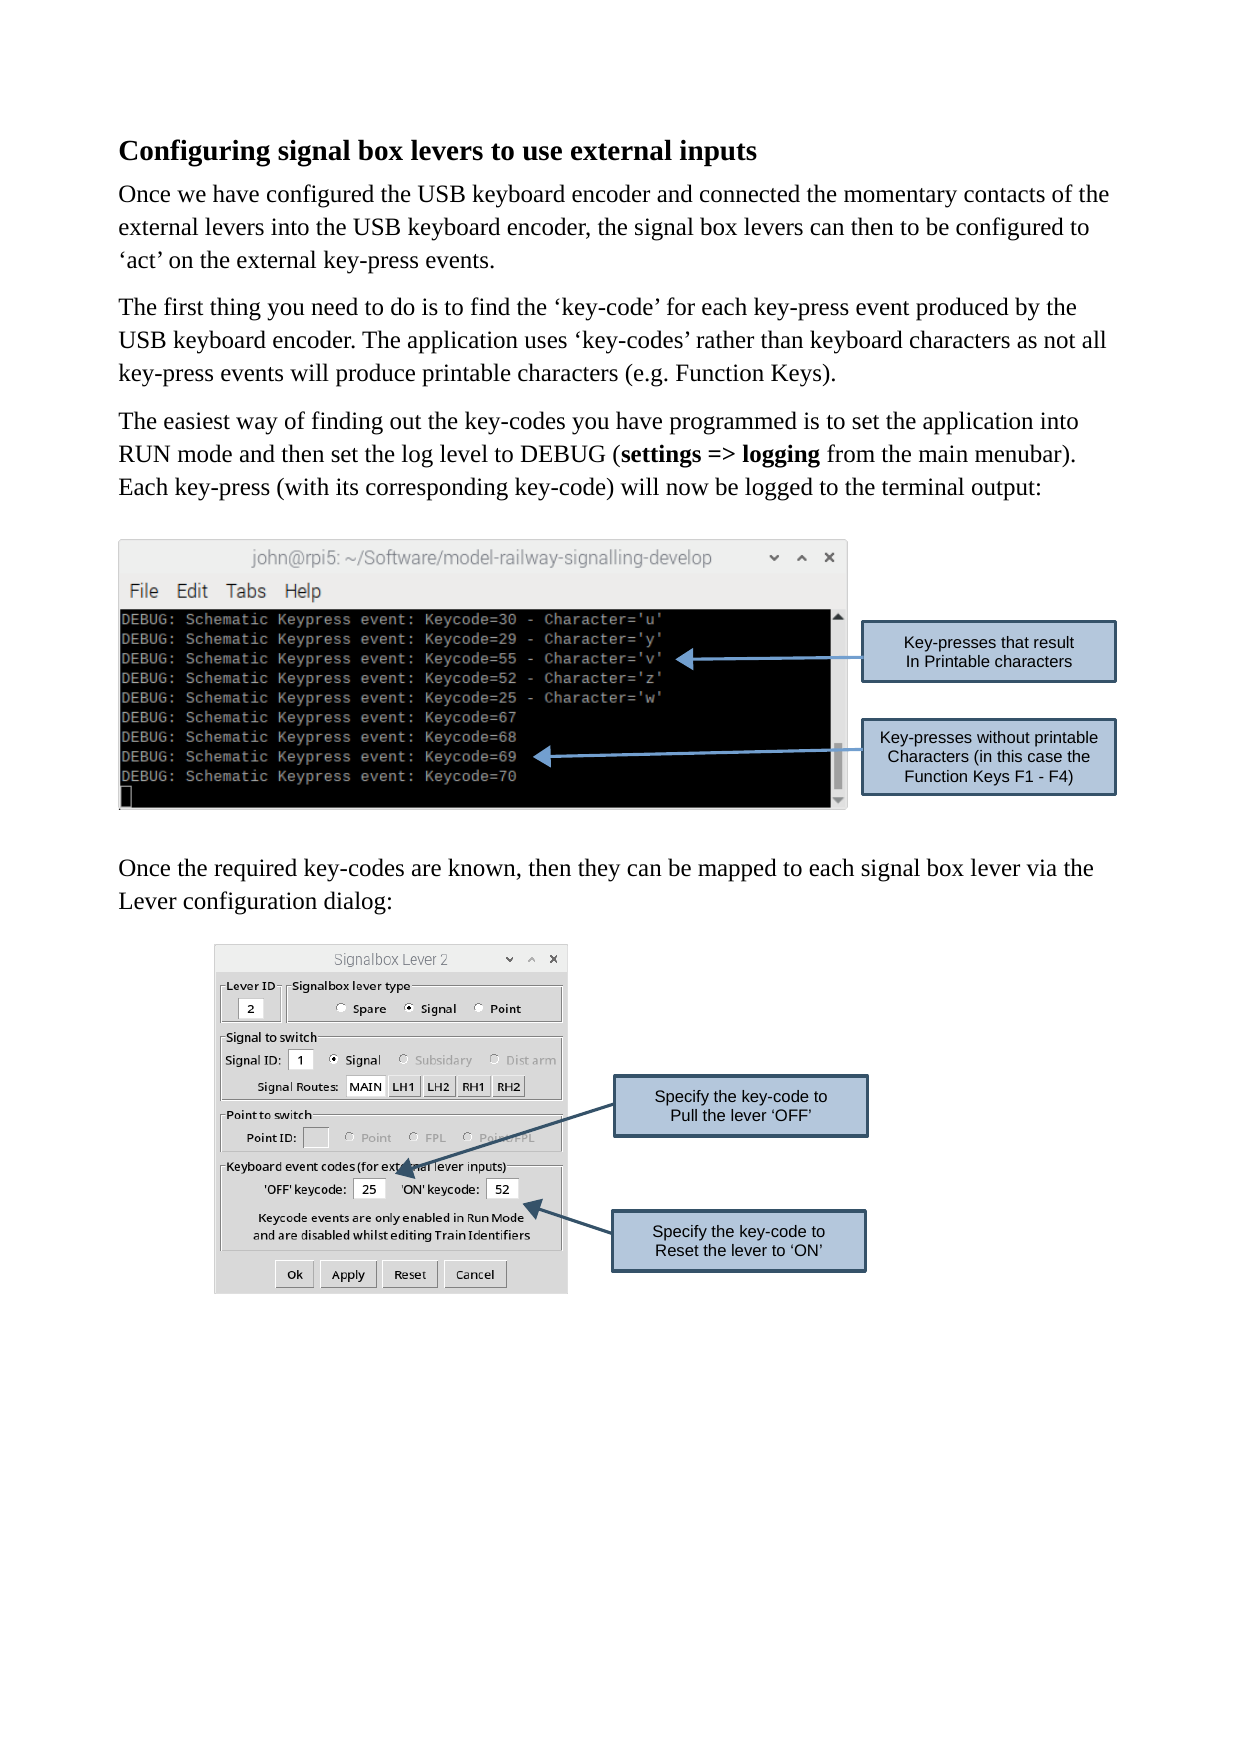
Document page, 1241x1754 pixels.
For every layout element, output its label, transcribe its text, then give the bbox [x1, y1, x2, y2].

text The first thing you need to do is to find the ‘key-code’ for each key-press event produced by the USB keyboard encoder. The application uses ‘key-codes’ rather than keyboard characters as not all key-press events will produce printable characters (e.g. Function Keys). [118, 292, 1122, 387]
text Once we have configured the USB keyboard encoder and connected the momentary contacts of the external levers into the USB keyboard encoder, the signal box levers can then to be configured to ‘act’ on the external key-press events. [118, 179, 1122, 273]
text Once the required key-codes are known, then they can be mapped to each signal box lever via the Lever configuration dialog: [118, 853, 1122, 915]
text The easiest way of finding out the key-codes you have programmed is to set the application into RUN mode and then set the log level to DEBUG (settings => logging from the main menubar). Each key-press (with its corresponding key-code) will now be logged to the terminal output: [118, 406, 1122, 501]
picture [118, 539, 848, 810]
picture [214, 944, 568, 1294]
subtitle Configuring signal box levers to use external inputs [118, 133, 1122, 166]
